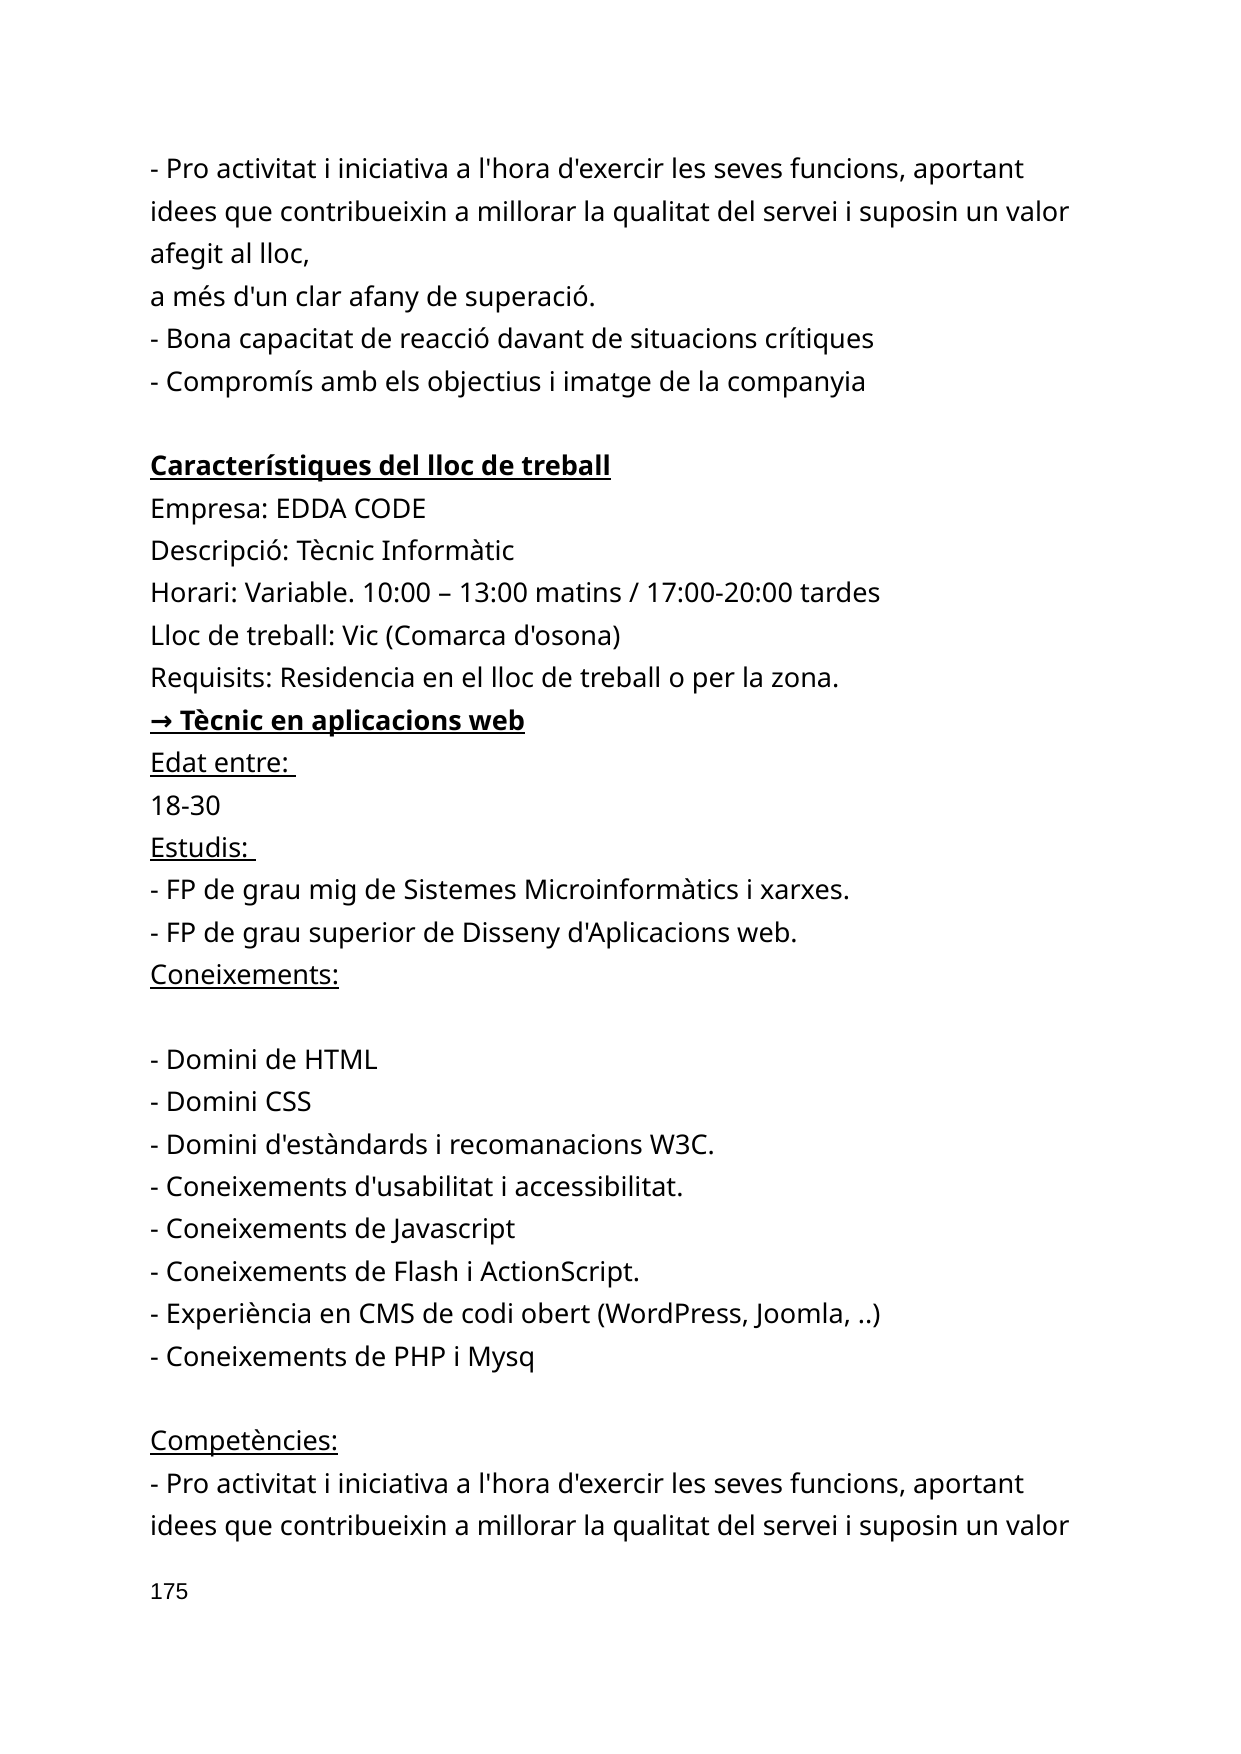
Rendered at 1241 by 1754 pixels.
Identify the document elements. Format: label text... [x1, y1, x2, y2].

text Descripció: Tècnic Informàtic [150, 532, 1090, 568]
text Horari: Variable. 10:00 – 13:00 matins / 17:00-20:00 tardes [150, 574, 1090, 611]
text Característiques del lloc de treball [150, 447, 1090, 484]
text Edat entre: [150, 743, 1090, 780]
text - Pro activitat i iniciativa a l'hora d'exercir les seves funcions, aportant idees que contribueixin a millorar la qualitat del servei i suposin un valor afegit al lloc, a més d'un clar afany de superació. - Bona capacitat de reacció davant de situacions crítiques - Compromís amb els objectius i imatge de la companyia [150, 150, 1090, 399]
text Requisits: Residencia en el lloc de treball o per la zona. [150, 659, 1090, 696]
text - Domini de HTML - Domini CSS - Domini d'estàndards i recomanacions W3C. - Coneixements d'usabilitat i accessibilitat. - Coneixements de Javascript - Coneixements de Flash i ActionScript. - Experiència en CMS de codi obert (WordPress, Joomla, ..) - Coneixements de PHP i Mysq [150, 1040, 1090, 1374]
text - Pro activitat i iniciativa a l'hora d'exercir les seves funcions, aportant idees que contribueixin a millorar la qualitat del servei i suposin un valor [150, 1464, 1090, 1543]
text Empresa: EDDA CODE [150, 489, 1090, 526]
text Estudis: [150, 828, 1090, 865]
text → Tècnic en aplicacions web [150, 701, 1090, 738]
text 18-30 [150, 786, 1090, 823]
text Coneixements: [150, 956, 1090, 992]
text Lloc de treball: Vic (Comarca d'osona) [150, 616, 1090, 653]
text Competències: [150, 1422, 1090, 1459]
text - FP de grau superior de Disseny d'Aplicacions web. [150, 913, 1090, 950]
text - FP de grau mig de Sistemes Microinformàtics i xarxes. [150, 871, 1090, 908]
